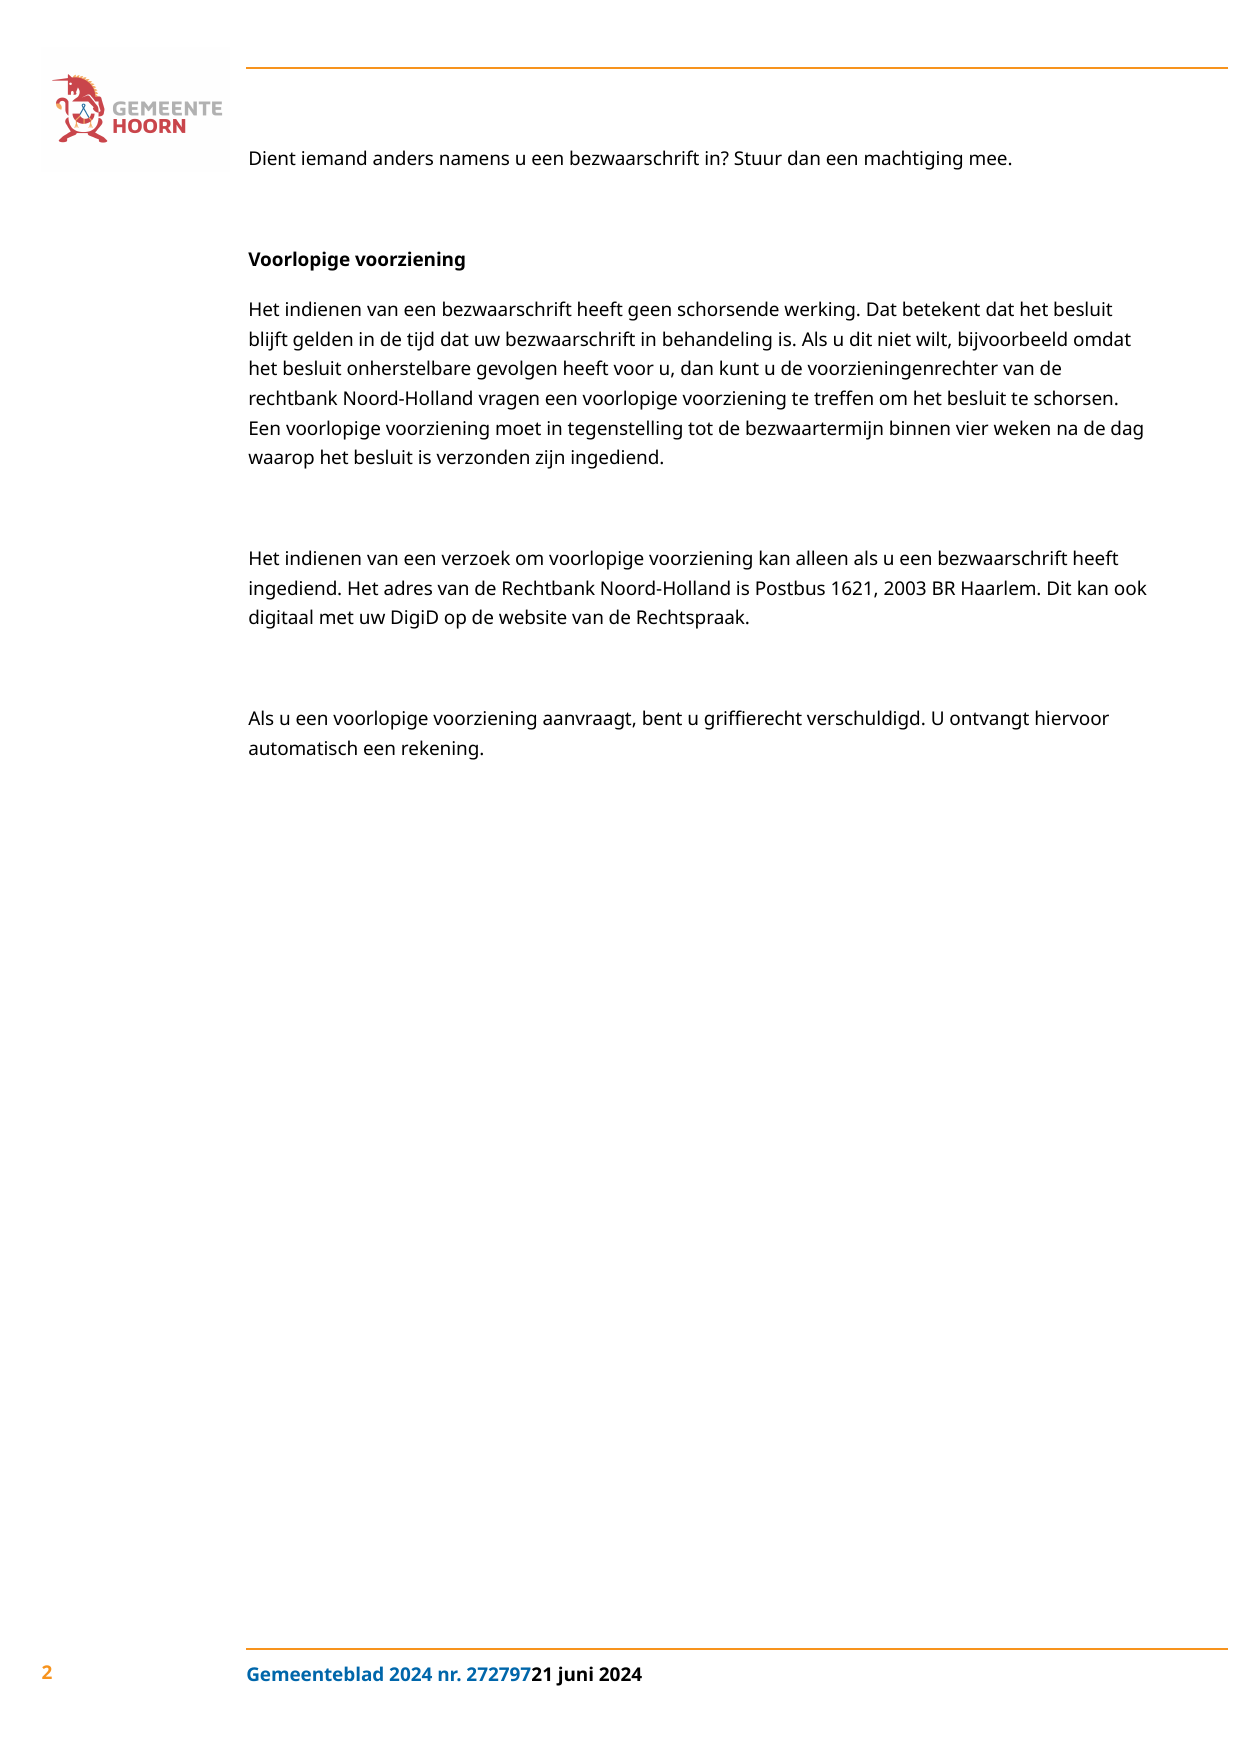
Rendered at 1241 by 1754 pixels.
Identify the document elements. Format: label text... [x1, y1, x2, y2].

text Het indienen van een verzoek om voorlopige voorziening kan alleen als u een bezwaarschrift heeft ingediend. Het adres van de Rechtbank Noord-Holland is Postbus 1621, 2003 BR Haarlem. Dit kan ook digitaal met uw DigiD op de website van de Rechtspraak. [248, 545, 1152, 630]
text Het indienen van een bezwaarschrift heeft geen schorsende werking. Dat betekent dat het besluit blijft gelden in de tijd dat uw bezwaarschrift in behandeling is. Als u dit niet wilt, bijvoorbeeld omdat het besluit onherstelbare gevolgen heeft voor u, dan kunt u de voorzieningenrechter van de rechtbank Noord-Holland vragen een voorlopige voorziening te treffen om het besluit te schorsen. Een voorlopige voorziening moet in tegenstelling tot de bezwaartermijn binnen vier weken na de dag waarop het besluit is verzonden zijn ingediend. [248, 296, 1152, 470]
picture [41, 47, 231, 172]
text Als u een voorlopige voorziening aanvraagt, bent u griffierecht verschuldigd. U ontvangt hiervoor automatisch een rekening. [248, 705, 1152, 761]
text Dient iemand anders namens u een bezwaarschrift in? Stuur dan een machtiging mee. [248, 145, 1152, 171]
text Voorlopige voorziening [248, 246, 1152, 272]
